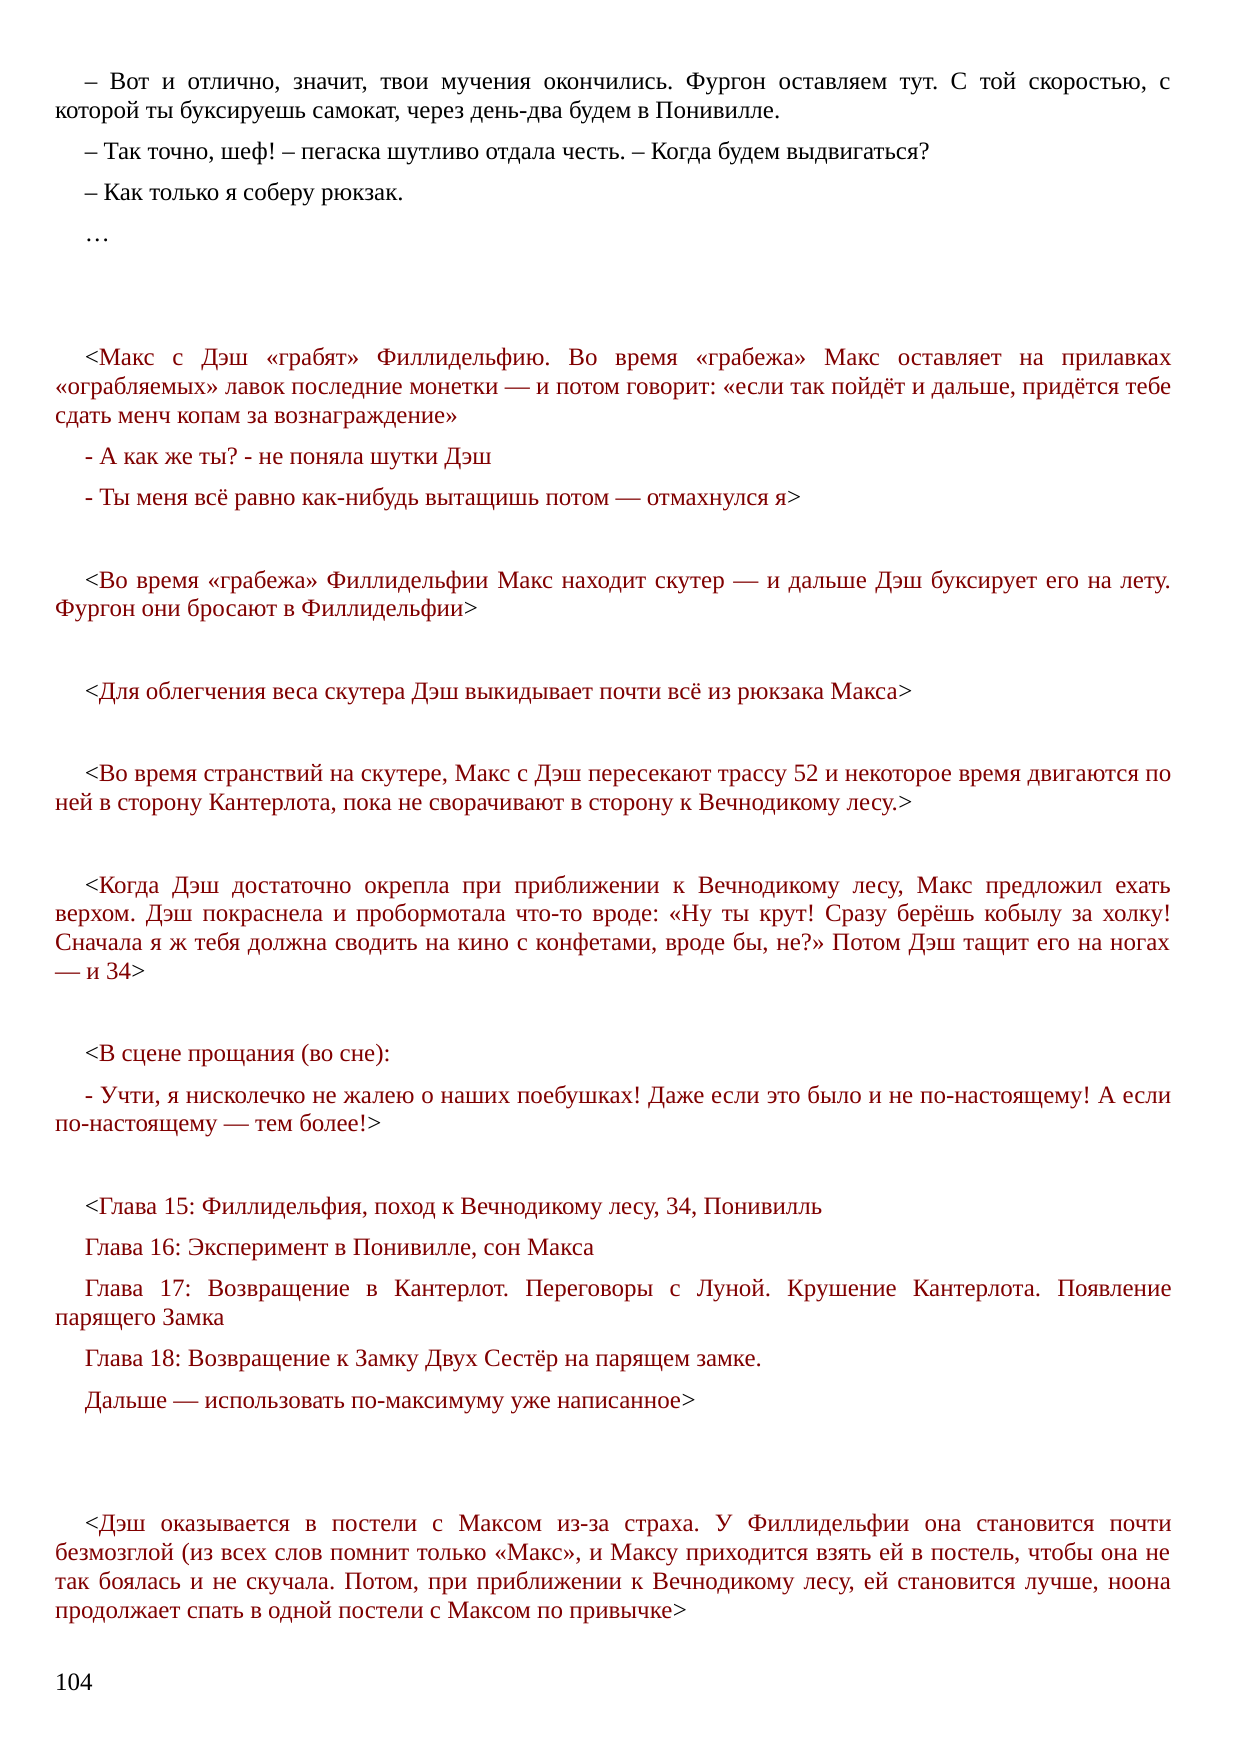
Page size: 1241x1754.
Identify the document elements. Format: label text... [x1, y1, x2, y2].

text <Для облегчения веса скутера Дэш выкидывает почти всё из рюкзака Макса> [55, 676, 1173, 705]
text <Во время «грабежа» Филлидельфии Макс находит скутер — и дальше Дэш буксирует его на лету. Фургон они бросают в Филлидельфии> [55, 565, 1173, 622]
text – Как только я соберу рюкзак. [55, 177, 1173, 206]
text <В сцене прощания (во сне): [55, 1038, 1173, 1067]
text Глава 16: Эксперимент в Понивилле, сон Макса [55, 1232, 1173, 1261]
text <Во время странствий на скутере, Макс с Дэш пересекают трассу 52 и некоторое время двигаются по ней в сторону Кантерлота, пока не сворачивают в сторону к Вечнодикому лесу.> [55, 758, 1173, 816]
text Глава 18: Возвращение к Замку Двух Сестёр на парящем замке. [55, 1343, 1173, 1372]
text Глава 17: Возвращение в Кантерлот. Переговоры с Луной. Крушение Кантерлота. Появление парящего Замка [55, 1273, 1173, 1331]
text <Глава 15: Филлидельфия, поход к Вечнодикому лесу, 34, Понивилль [55, 1191, 1173, 1220]
text … [55, 218, 1173, 247]
text – Вот и отлично, значит, твои мучения окончились. Фургон оставляем тут. С той скоростью, с которой ты буксируешь самокат, через день-два будем в Понивилле. [55, 66, 1173, 123]
text - Ты меня всё равно как-нибудь вытащишь потом — отмахнулся я> [55, 482, 1173, 511]
text - Учти, я нисколечко не жалею о наших поебушках! Даже если это было и не по-настоящему! А если по-настоящему — тем более!> [55, 1080, 1173, 1137]
text <Макс с Дэш «грабят» Филлидельфию. Во время «грабежа» Макс оставляет на прилавках «ограбляемых» лавок последние монетки — и потом говорит: «если так пойдёт и дальше, придётся тебе сдать менч копам за вознаграждение» [55, 342, 1173, 428]
text Дальше — использовать по-максимуму уже написанное> [55, 1385, 1173, 1413]
text <Когда Дэш достаточно окрепла при приближении к Вечнодикому лесу, Макс предложил ехать верхом. Дэш покраснела и пробормотала что-то вроде: «Ну ты крут! Сразу берёшь кобылу за холку! Сначала я ж тебя должна сводить на кино с конфетами, вроде бы, не?» Потом Дэш тащит его на ногах — и 34> [55, 870, 1173, 985]
text <Дэш оказывается в постели с Максом из-за страха. У Филлидельфии она становится почти безмозглой (из всех слов помнит только «Макс», и Максу приходится взять ей в постель, чтобы она не так боялась и не скучала. Потом, при приближении к Вечнодикому лесу, ей становится лучше, ноона продолжает спать в одной постели с Максом по привычке> [55, 1508, 1173, 1623]
text - А как же ты? - не поняла шутки Дэш [55, 441, 1173, 470]
text – Так точно, шеф! – пегаска шутливо отдала честь. – Когда будем выдвигаться? [55, 136, 1173, 165]
